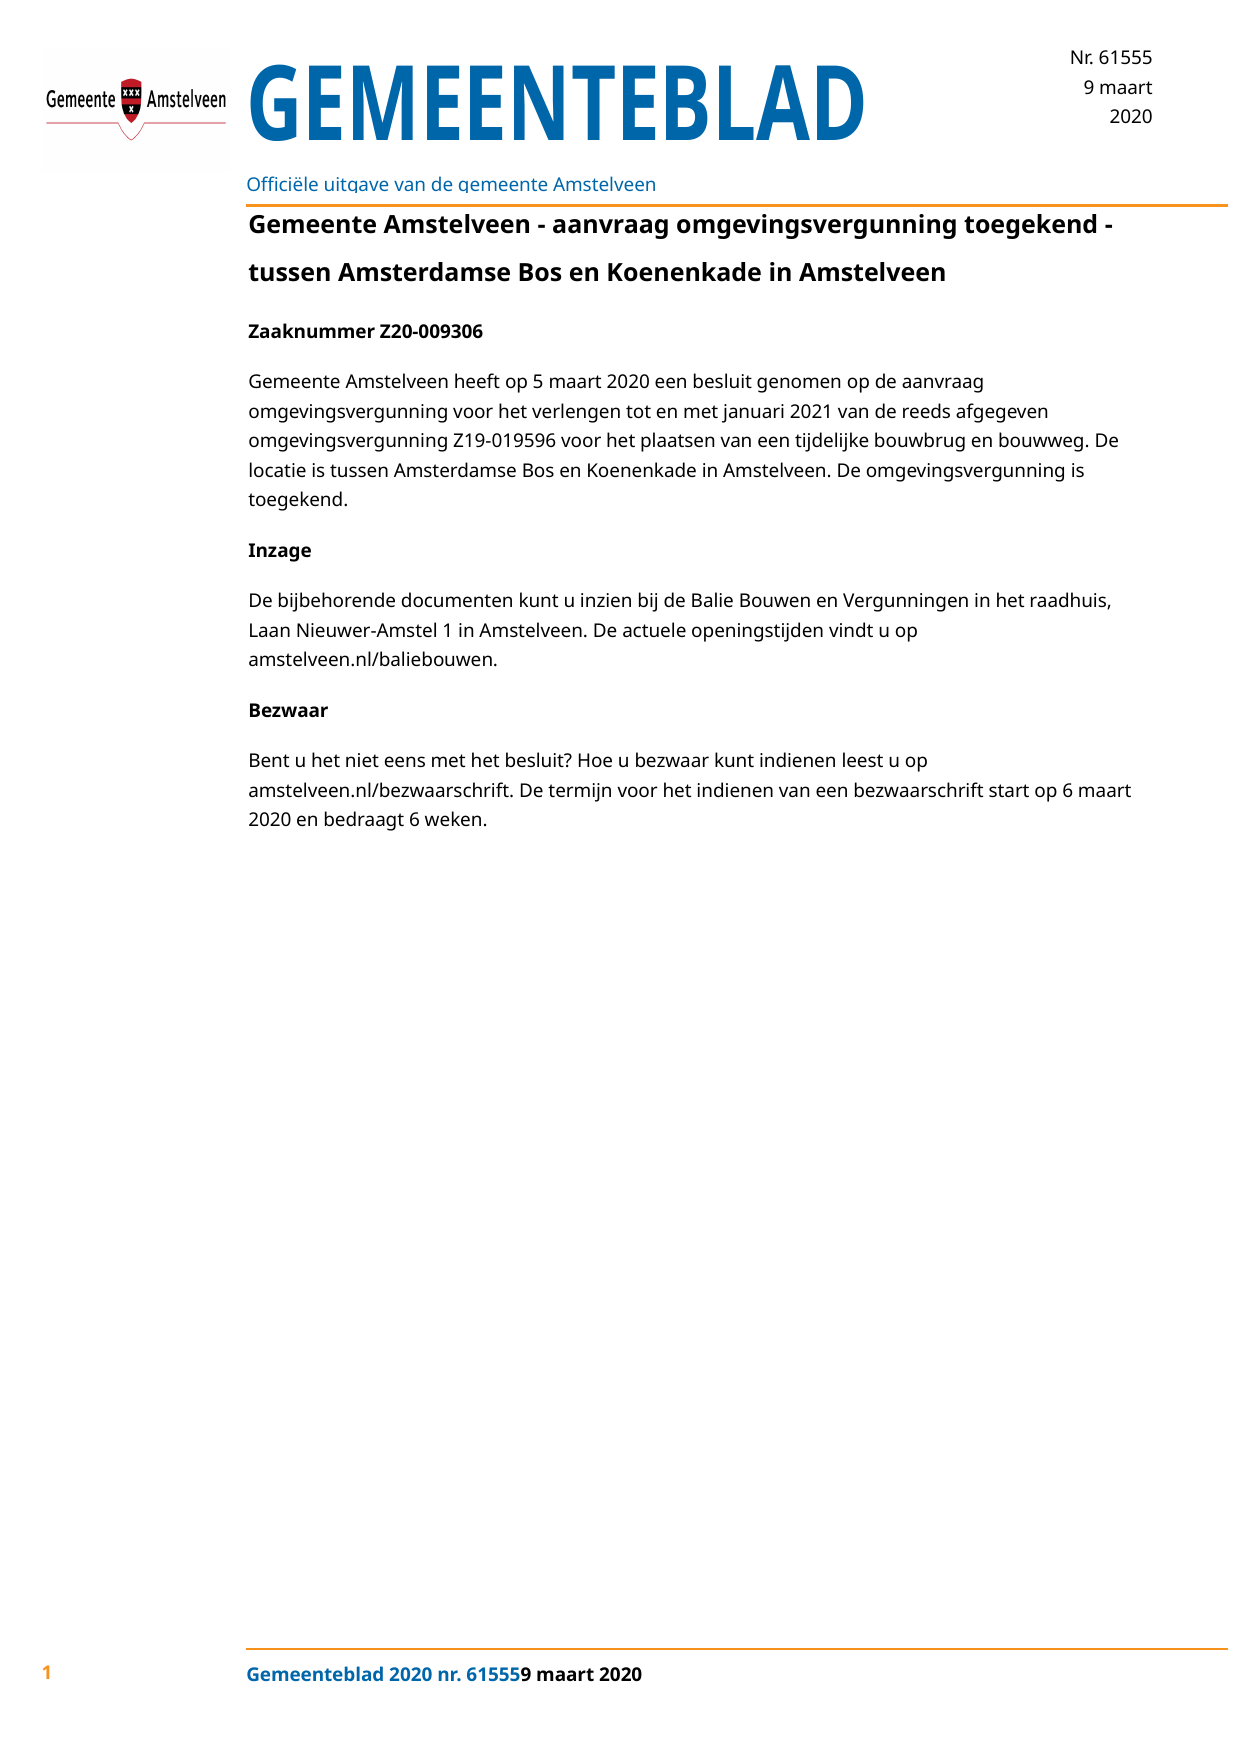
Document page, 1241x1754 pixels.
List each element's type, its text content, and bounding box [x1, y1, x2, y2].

text Gemeente Amstelveen heeft op 5 maart 2020 een besluit genomen op de aanvraag omgevingsvergunning voor het verlengen tot en met januari 2021 van de reeds afgegeven omgevingsvergunning Z19-019596 voor het plaatsen van een tijdelijke bouwbrug en bouwweg. De locatie is tussen Amsterdamse Bos en Koenenkade in Amstelveen. De omgevingsvergunning is toegekend. [248, 368, 1152, 512]
picture [41, 47, 231, 172]
text Zaaknummer Z20-009306 [248, 318, 1152, 344]
text Bent u het niet eens met het besluit? Hoe u bezwaar kunt indienen leest u op amstelveen.nl/bezwaarschrift. De termijn voor het indienen van een bezwaarschrift start op 6 maart 2020 en bedraagt 6 weken. [248, 747, 1152, 832]
text Inzage [248, 537, 1152, 563]
text Gemeente Amstelveen - aanvraag omgevingsvergunning toegekend - tussen Amsterdamse Bos en Koenenkade in Amstelveen [248, 207, 1152, 288]
text Bezwaar [248, 697, 1152, 723]
text De bijbehorende documenten kunt u inzien bij de Balie Bouwen en Vergunningen in het raadhuis, Laan Nieuwer-Amstel 1 in Amstelveen. De actuele openingstijden vindt u op amstelveen.nl/baliebouwen. [248, 587, 1152, 672]
